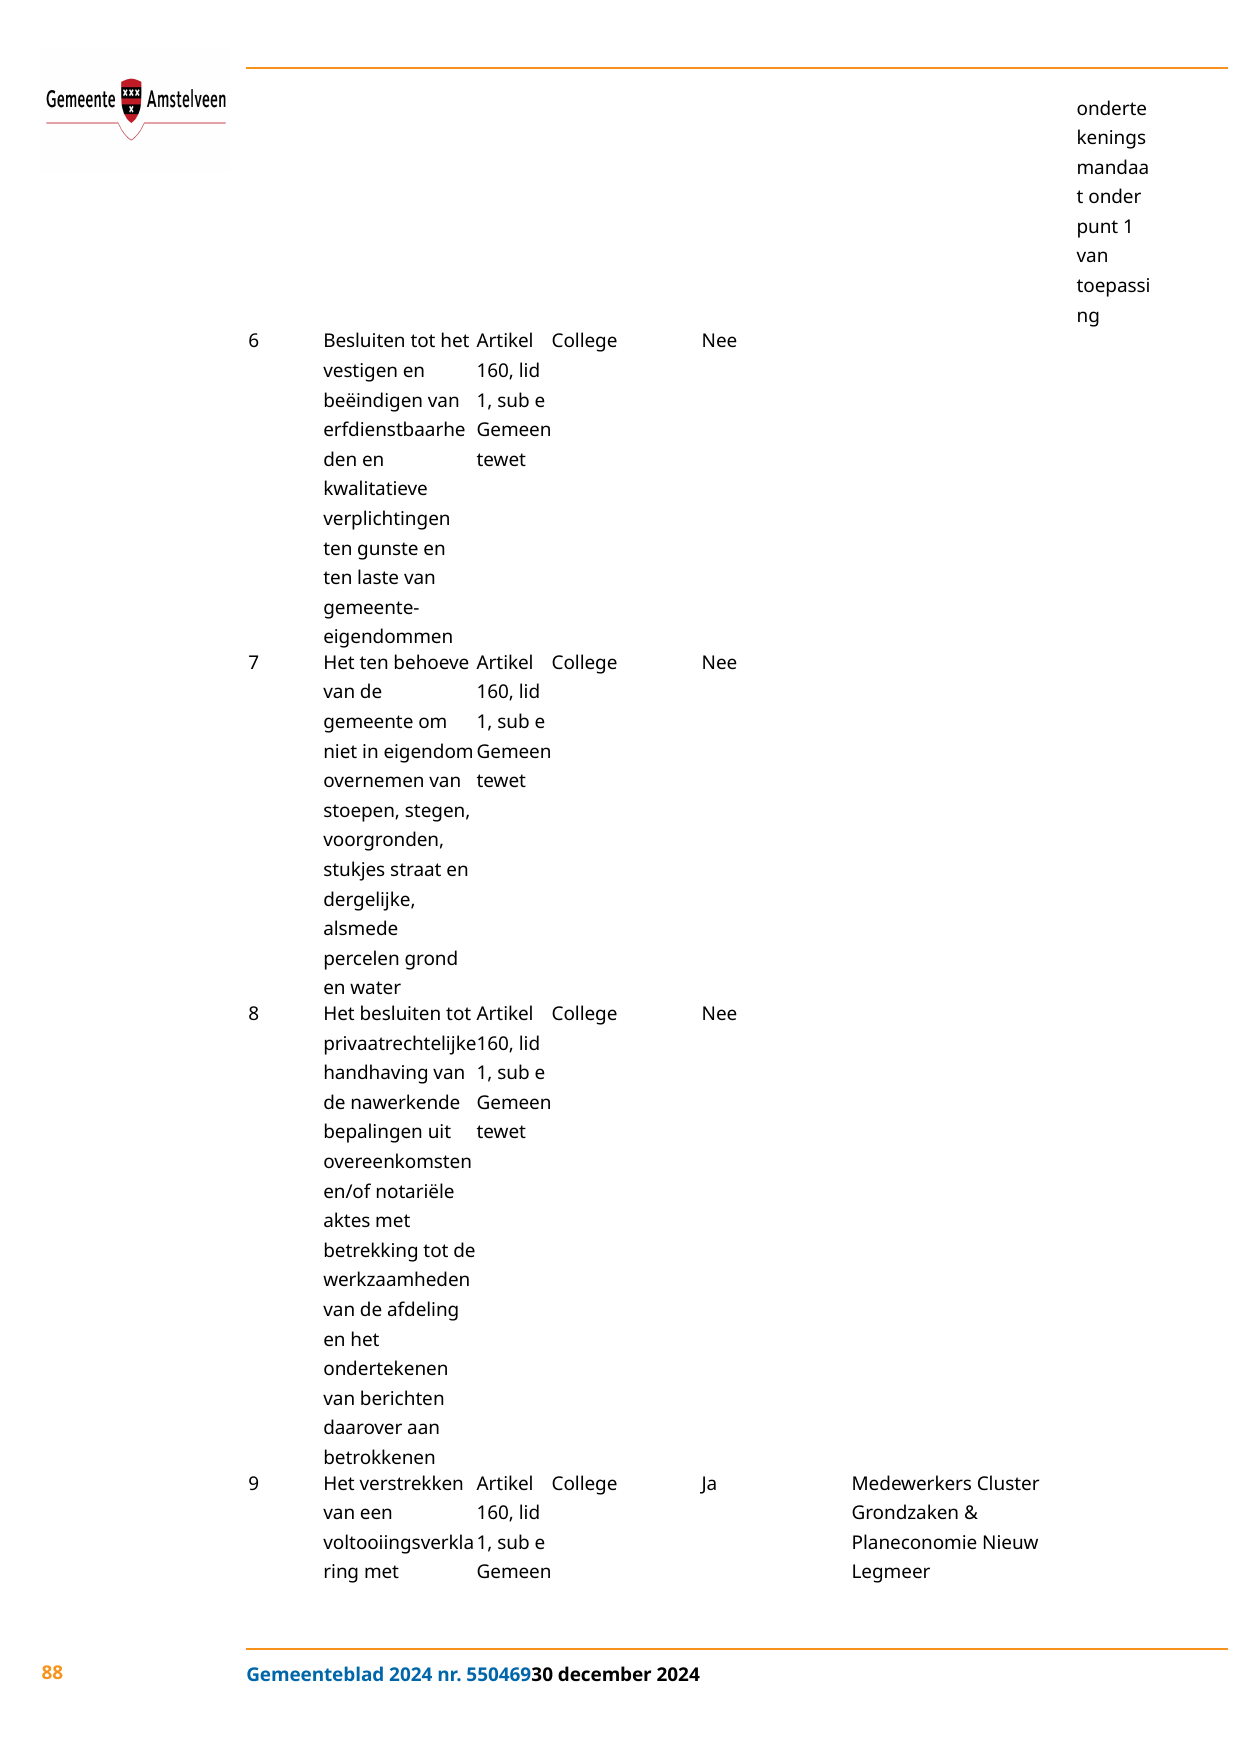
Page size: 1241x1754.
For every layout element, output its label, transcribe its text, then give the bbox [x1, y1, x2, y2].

picture [41, 47, 231, 172]
table_cell [1076, 1000, 1152, 1470]
table_cell College [551, 328, 701, 649]
table_cell [851, 95, 1076, 328]
table_cell [323, 95, 476, 328]
table_cell ondertekeningsmandaat onder punt 1 van toepassing [1076, 95, 1152, 328]
table_cell Nee [701, 1000, 851, 1470]
table_cell [851, 649, 1076, 1000]
table_cell Het besluiten tot privaatrechtelijke handhaving van de nawerkende bepalingen uit overeenkomsten en/of notariële aktes met betrekking tot de werkzaamheden van de afdeling en het ondertekenen van berichten daarover aan betrokkenen [323, 1000, 476, 1470]
table_cell [1076, 649, 1152, 1000]
table_cell Artikel 160, lid 1, sub e Gemeentewet [476, 1000, 551, 1470]
table_cell [851, 1000, 1076, 1470]
table_cell Artikel 160, lid 1, sub e Gemeentewet [476, 328, 551, 649]
table_cell [248, 95, 323, 328]
table_cell 6 [248, 328, 323, 649]
table_cell Medewerkers Cluster Grondzaken & Planeconomie Nieuw Legmeer [851, 1470, 1076, 1584]
table_cell Nee [701, 328, 851, 649]
table_cell Ja [701, 1470, 851, 1584]
table_cell 7 [248, 649, 323, 1000]
table_cell Het verstrekken van een voltooiingsverklaring met [323, 1470, 476, 1584]
table_cell College [551, 1470, 701, 1584]
table_cell Het ten behoeve van de gemeente om niet in eigendom overnemen van stoepen, stegen, voorgronden, stukjes straat en dergelijke, alsmede percelen grond en water [323, 649, 476, 1000]
table_cell Artikel 160, lid 1, sub e Gemeen [476, 1470, 551, 1584]
table_cell Besluiten tot het vestigen en beëindigen van erfdienstbaarheden en kwalitatieve verplichtingen ten gunste en ten laste van gemeente-eigendommen [323, 328, 476, 649]
table_cell College [551, 1000, 701, 1470]
table_cell [476, 95, 551, 328]
table_cell 8 [248, 1000, 323, 1470]
table_cell [1076, 1470, 1152, 1584]
table_cell College [551, 649, 701, 1000]
table_cell [551, 95, 701, 328]
table_cell Artikel 160, lid 1, sub e Gemeentewet [476, 649, 551, 1000]
table_cell Nee [701, 649, 851, 1000]
table_cell [701, 95, 851, 328]
table_cell 9 [248, 1470, 323, 1584]
table_cell [1076, 328, 1152, 649]
table_cell [851, 328, 1076, 649]
